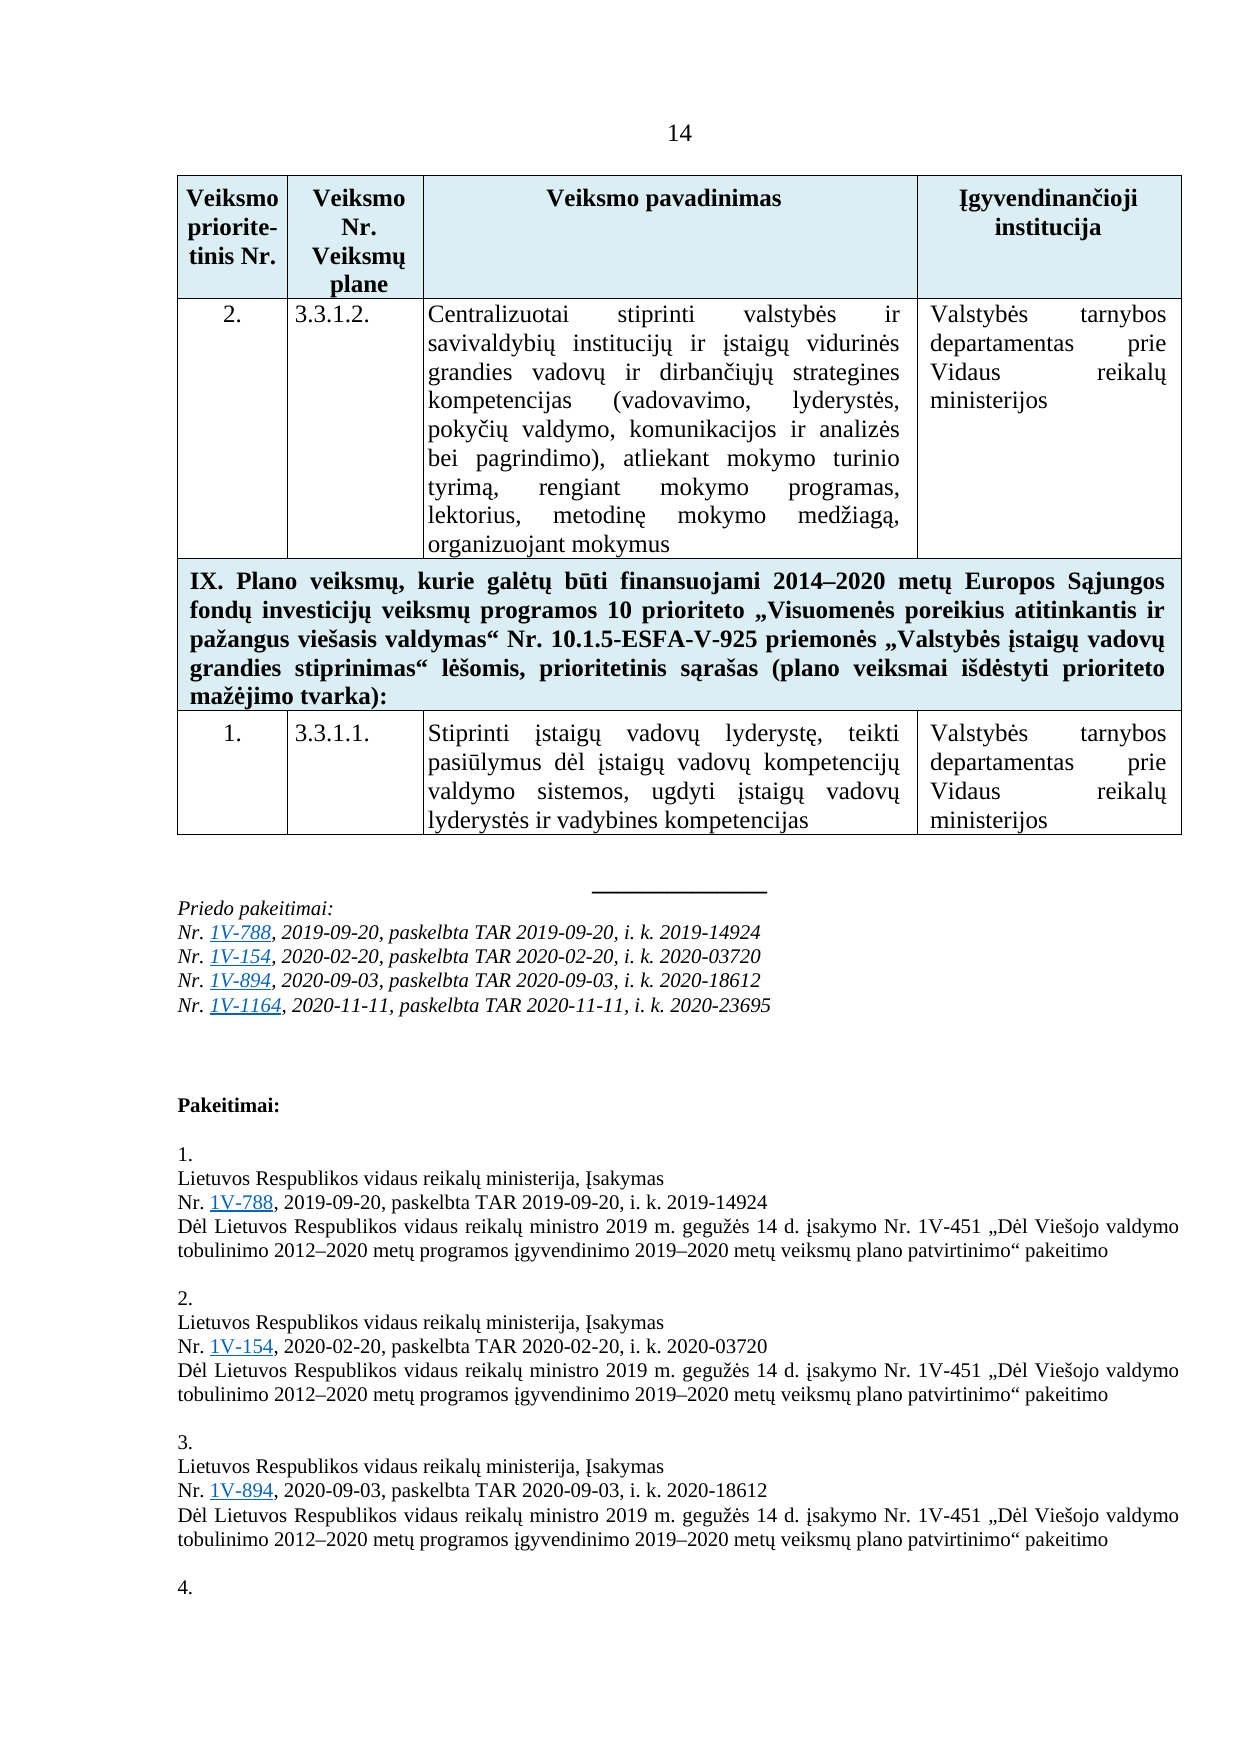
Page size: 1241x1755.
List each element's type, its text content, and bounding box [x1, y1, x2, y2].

text Nr. 1V-788, 2019-09-20, paskelbta TAR 2019-09-20, i. k. 2019-14924 [177, 920, 1181, 944]
table_cell Valstybės tarnybos departamentas prie Vidaus reikalų ministerijos [918, 711, 1181, 833]
text 4. [177, 1575, 1181, 1599]
text Nr. 1V-1164, 2020-11-11, paskelbta TAR 2020-11-11, i. k. 2020-23695 [177, 992, 1181, 1017]
table_cell 3.3.1.1. [288, 711, 423, 833]
text Pakeitimai: [177, 1093, 1181, 1117]
text Nr. 1V-154, 2020-02-20, paskelbta TAR 2020-02-20, i. k. 2020-03720 [177, 1334, 1181, 1358]
text 1. [177, 1142, 1181, 1166]
table_cell Stiprinti įstaigų vadovų lyderystę, teikti pasiūlymus dėl įstaigų vadovų kompetencijų valdymo sistemos, ugdyti įstaigų vadovų lyderystės ir vadybines kompetencijas [424, 711, 917, 833]
text Dėl Lietuvos Respublikos vidaus reikalų ministro 2019 m. gegužės 14 d. įsakymo Nr. 1V-451 „Dėl Viešojo valdymo tobulinimo 2012–2020 metų programos įgyvendinimo 2019–2020 metų veiksmų plano patvirtinimo“ pakeitimo [177, 1358, 1181, 1406]
text 2. [177, 1286, 1181, 1310]
table_header Įgyvendinančioji institucija [918, 176, 1181, 298]
text Nr. 1V-894, 2020-09-03, paskelbta TAR 2020-09-03, i. k. 2020-18612 [177, 1478, 1181, 1502]
table_cell 3.3.1.2. [288, 299, 423, 558]
text Nr. 1V-894, 2020-09-03, paskelbta TAR 2020-09-03, i. k. 2020-18612 [177, 968, 1181, 992]
text Nr. 1V-154, 2020-02-20, paskelbta TAR 2020-02-20, i. k. 2020-03720 [177, 944, 1181, 968]
text Dėl Lietuvos Respublikos vidaus reikalų ministro 2019 m. gegužės 14 d. įsakymo Nr. 1V-451 „Dėl Viešojo valdymo tobulinimo 2012–2020 metų programos įgyvendinimo 2019–2020 metų veiksmų plano patvirtinimo“ pakeitimo [177, 1214, 1181, 1262]
table_cell Valstybės tarnybos departamentas prie Vidaus reikalų ministerijos [918, 299, 1181, 558]
text Lietuvos Respublikos vidaus reikalų ministerija, Įsakymas [177, 1310, 1181, 1334]
table_cell 2. [178, 299, 287, 558]
table_header Veiksmo pavadinimas [424, 176, 917, 298]
table_header Veiksmo priorite-tinis Nr. [178, 176, 287, 298]
text Lietuvos Respublikos vidaus reikalų ministerija, Įsakymas [177, 1454, 1181, 1478]
text Lietuvos Respublikos vidaus reikalų ministerija, Įsakymas [177, 1166, 1181, 1190]
table_header Veiksmo Nr. Veiksmų plane [288, 176, 423, 298]
text Nr. 1V-788, 2019-09-20, paskelbta TAR 2019-09-20, i. k. 2019-14924 [177, 1190, 1181, 1214]
text Priedo pakeitimai: [177, 896, 1181, 920]
table_cell IX. Plano veiksmų, kurie galėtų būti finansuojami 2014–2020 metų Europos Sąjungos fondų investicijų veiksmų programos 10 prioriteto „Visuomenės poreikius atitinkantis ir pažangus viešasis valdymas“ Nr. 10.1.5-ESFA-V-925 priemonės „Valstybės įstaigų vadovų grandies stiprinimas“ lėšomis, prioritetinis sąrašas (plano veiksmai išdėstyti prioriteto mažėjimo tvarka): [178, 559, 1181, 710]
text ______________ [177, 867, 1181, 896]
table_cell Centralizuotai stiprinti valstybės ir savivaldybių institucijų ir įstaigų vidurinės grandies vadovų ir dirbančiųjų strategines kompetencijas (vadovavimo, lyderystės, pokyčių valdymo, komunikacijos ir analizės bei pagrindimo), atliekant mokymo turinio tyrimą, rengiant mokymo programas, lektorius, metodinę mokymo medžiagą, organizuojant mokymus [424, 299, 917, 558]
text 3. [177, 1430, 1181, 1454]
table_cell 1. [178, 711, 287, 833]
text Dėl Lietuvos Respublikos vidaus reikalų ministro 2019 m. gegužės 14 d. įsakymo Nr. 1V-451 „Dėl Viešojo valdymo tobulinimo 2012–2020 metų programos įgyvendinimo 2019–2020 metų veiksmų plano patvirtinimo“ pakeitimo [177, 1502, 1181, 1551]
